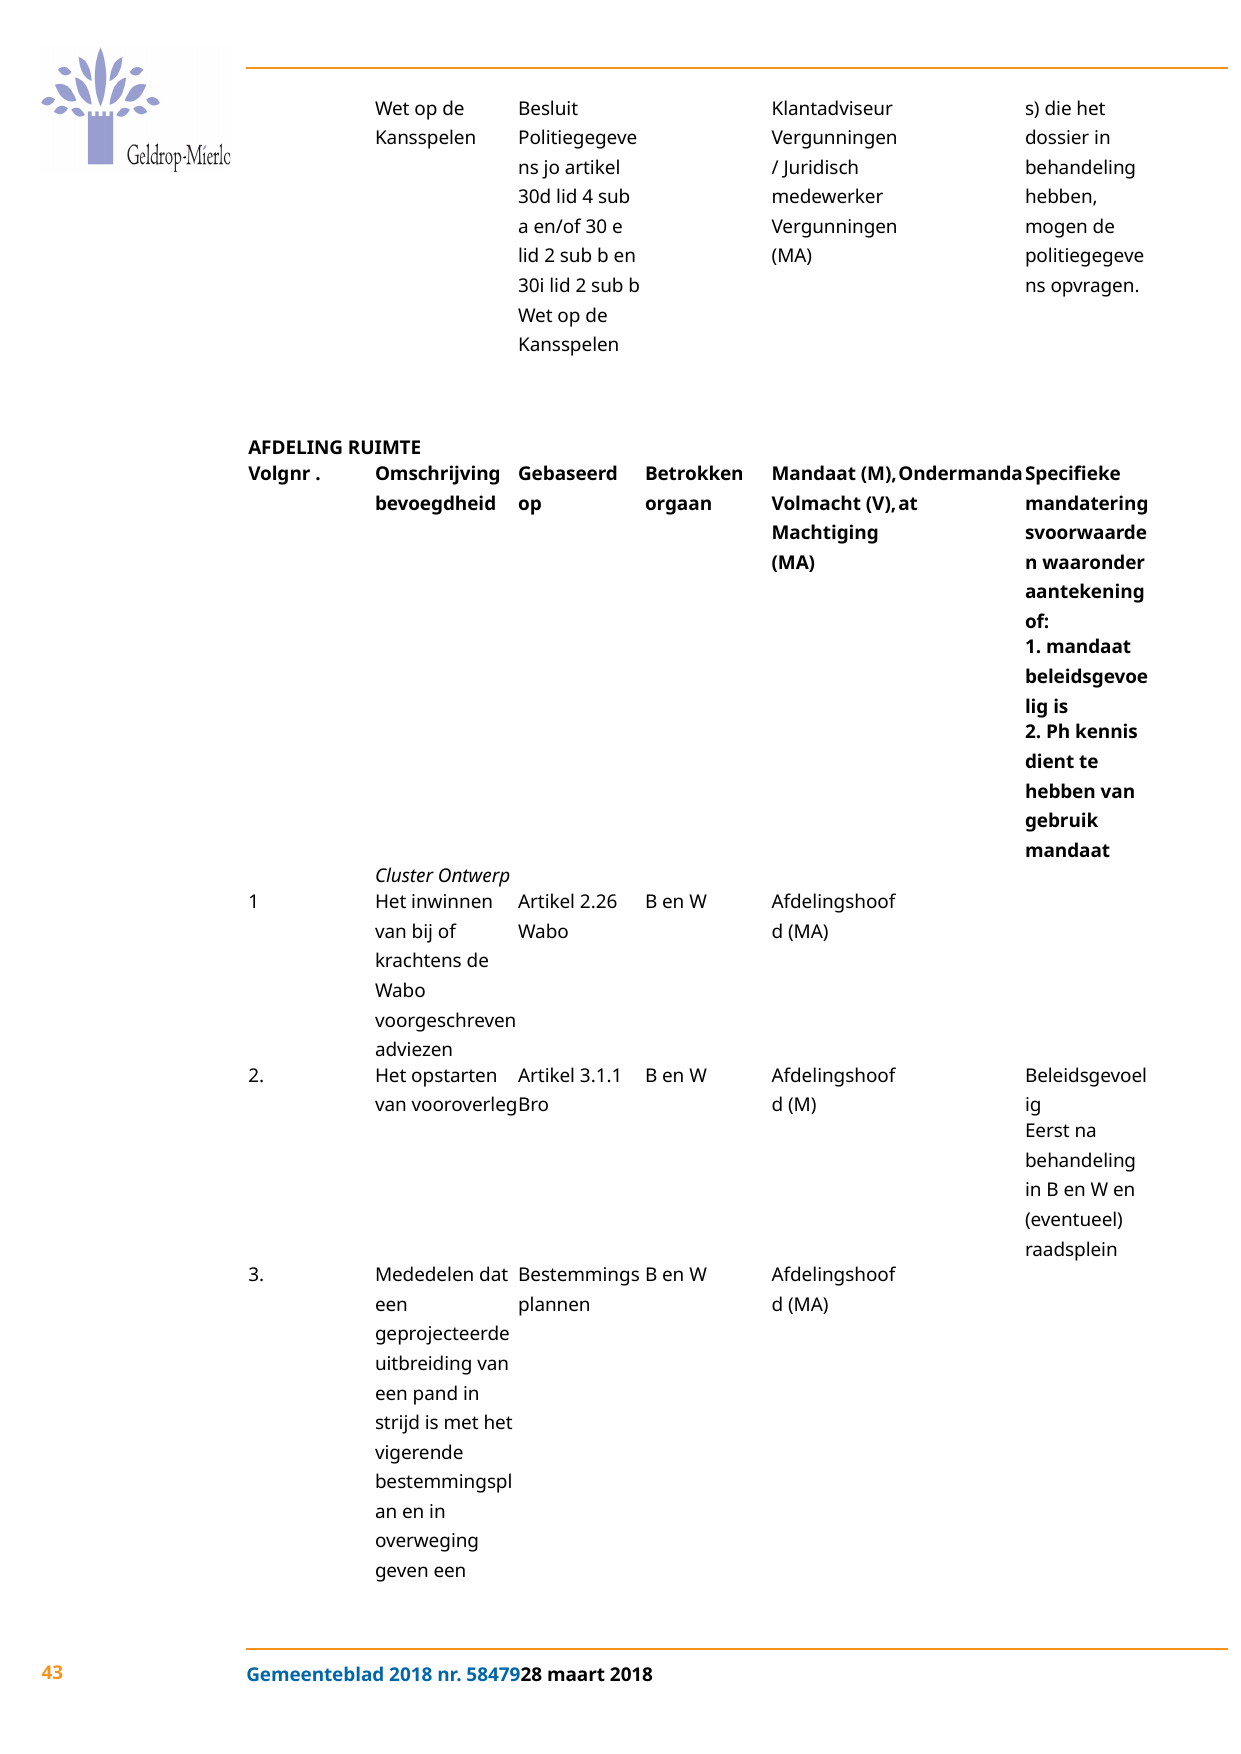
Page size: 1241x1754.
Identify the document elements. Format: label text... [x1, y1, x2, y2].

table_cell [248, 863, 375, 888]
table_cell [771, 409, 898, 434]
table_cell Gebaseerd op [518, 460, 645, 634]
table_cell B en W [645, 1261, 771, 1583]
table_cell [771, 1118, 898, 1261]
table_cell [248, 95, 375, 357]
table_cell [771, 863, 898, 888]
table_cell Mededelen dat een geprojecteerde uitbreiding van een pand in strijd is met het vigerende bestemmingsplan en in overweging geven een [375, 1261, 518, 1583]
table_cell [898, 863, 1025, 888]
table_cell [1025, 889, 1152, 1062]
table_cell Afdelingshoofd (MA) [771, 1261, 898, 1583]
table_cell [645, 863, 771, 888]
table_cell [898, 383, 1025, 409]
table_cell 2. [248, 1062, 375, 1117]
table_cell [898, 409, 1025, 434]
table_cell AFDELING RUIMTE [248, 434, 1152, 460]
table_cell [898, 719, 1025, 863]
table_cell [1025, 409, 1152, 434]
table_cell Afdelingshoofd (MA) [771, 889, 898, 1062]
table_cell [898, 1062, 1025, 1117]
table_cell [771, 634, 898, 719]
table_cell [898, 1118, 1025, 1261]
table_cell 3. [248, 1261, 375, 1583]
table_cell Wet op de Kansspelen [375, 95, 518, 357]
table_cell [645, 634, 771, 719]
table_cell [375, 634, 518, 719]
table_cell Besluit Politiegegevens jo artikel 30d lid 4 sub a en/of 30 e lid 2 sub b en 30i lid 2 sub b Wet op de Kansspelen [518, 95, 645, 357]
table_cell [645, 409, 771, 434]
table_cell Bestemmingsplannen [518, 1261, 645, 1583]
table_cell [248, 719, 375, 863]
table_cell Beleidsgevoelig [1025, 1062, 1152, 1117]
table_cell 1. mandaat beleidsgevoelig is [1025, 634, 1152, 719]
table_cell [375, 383, 518, 409]
table_cell Artikel 2.26 Wabo [518, 889, 645, 1062]
table_cell [518, 1118, 645, 1261]
table_cell Het inwinnen van bij of krachtens de Wabo voorgeschreven adviezen [375, 889, 518, 1062]
table_cell [645, 383, 771, 409]
table_cell [248, 634, 375, 719]
table_cell Eerst na behandeling in B en W en (eventueel) raadsplein [1025, 1118, 1152, 1261]
table_cell [375, 1118, 518, 1261]
table_cell [518, 634, 645, 719]
table_cell Mandaat (M), Volmacht (V), Machtiging (MA) [771, 460, 898, 634]
table_cell [645, 1118, 771, 1261]
table_cell [1025, 383, 1152, 409]
table_cell [645, 357, 771, 383]
table_cell 2. Ph kennis dient te hebben van gebruik mandaat [1025, 719, 1152, 863]
table_cell [248, 357, 375, 383]
table_cell Artikel 3.1.1 Bro [518, 1062, 645, 1117]
table_cell Afdelingshoofd (M) [771, 1062, 898, 1117]
table_cell [375, 719, 518, 863]
table_cell [771, 383, 898, 409]
table_cell s) die het dossier in behandeling hebben, mogen de politiegegevens opvragen. [1025, 95, 1152, 357]
table_cell Omschrijving bevoegdheid [375, 460, 518, 634]
table_cell [1025, 357, 1152, 383]
table_cell [518, 357, 645, 383]
table_cell [375, 357, 518, 383]
table_cell [898, 634, 1025, 719]
table_cell [518, 719, 645, 863]
picture [41, 47, 231, 172]
table_cell [645, 719, 771, 863]
table_cell B en W [645, 889, 771, 1062]
table_cell [898, 889, 1025, 1062]
table_cell [518, 863, 645, 888]
table_cell [898, 1261, 1025, 1583]
table_cell Ondermandaat [898, 460, 1025, 634]
table_cell [1025, 863, 1152, 888]
table_cell Betrokken orgaan [645, 460, 771, 634]
table_cell [771, 719, 898, 863]
table_cell [898, 95, 1025, 357]
table_cell Volgnr . [248, 460, 375, 634]
table_cell [518, 409, 645, 434]
table_cell [248, 409, 375, 434]
table_cell B en W [645, 1062, 771, 1117]
table_cell [375, 409, 518, 434]
table_cell [898, 357, 1025, 383]
table_cell [1025, 1261, 1152, 1583]
table_cell Specifieke mandateringsvoorwaarden waaronder aantekening of: [1025, 460, 1152, 634]
table_cell Cluster Ontwerp [375, 863, 518, 888]
table_cell [248, 383, 375, 409]
table_cell Het opstarten van vooroverleg [375, 1062, 518, 1117]
table_cell 1 [248, 889, 375, 1062]
table_cell [771, 357, 898, 383]
table_cell [645, 95, 771, 357]
table_cell Klantadviseur Vergunningen/ Juridisch medewerker Vergunningen (MA) [771, 95, 898, 357]
table_cell [518, 383, 645, 409]
table_cell [248, 1118, 375, 1261]
